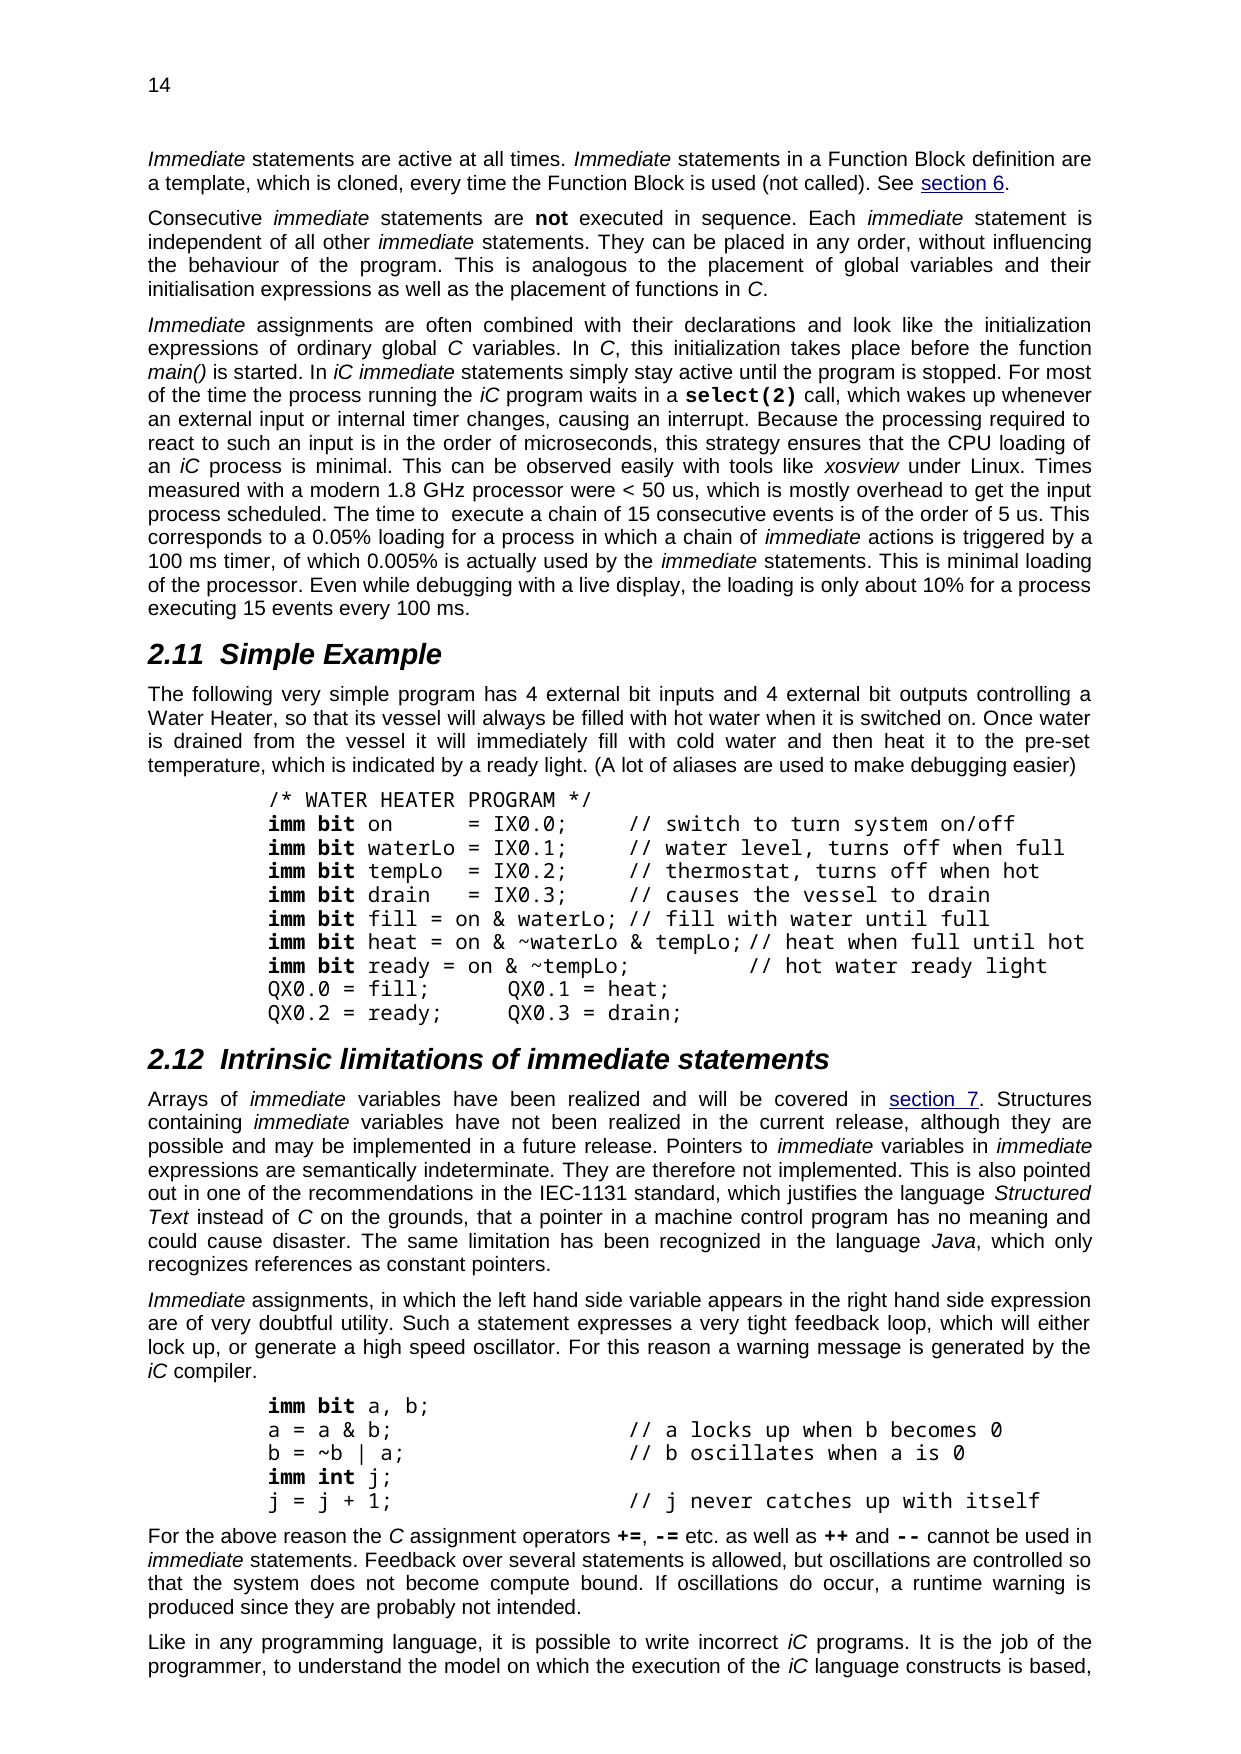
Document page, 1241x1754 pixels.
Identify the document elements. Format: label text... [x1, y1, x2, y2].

text Arrays of immediate variables have been realized and will be covered in section 7. Structures containing immediate variables have not been realized in the current release, although they are possible and may be implemented in a future release. Pointers to immediate variables in immediate expressions are semantically indeterminate. They are therefore not implemented. This is also pointed out in one of the recommendations in the IEC-1131 standard, which justifies the language Structured Text instead of C on the grounds, that a pointer in a machine control program has no meaning and could cause disaster. The same limitation has been recognized in the language Java, which only recognizes references as constant pointers. [148, 1087, 1092, 1276]
text Immediate statements are active at all times. Immediate statements in a Function Block definition are a template, which is cloned, every time the Function Block is used (not called). See section 6. [148, 148, 1092, 195]
text Immediate assignments, in which the left hand side variable appears in the right hand side expression are of very doubtful utility. Such a statement expresses a very tight feedback loop, which will either lock up, or generate a high speed oscillator. For this reason a warning message is generated by the iC compiler. [148, 1288, 1092, 1383]
text Consecutive immediate statements are not executed in sequence. Each immediate statement is independent of all other immediate statements. They can be placed in any order, without influencing the behaviour of the program. This is analogous to the placement of global variables and their initialisation expressions as well as the placement of functions in C. [148, 207, 1092, 301]
text imm bit a, b; a = a & b; // a locks up when b becomes 0 b = ~b | a; // b oscillates when a is 0 imm int j; j = j + 1; // j never catches up with itself [268, 1394, 1092, 1513]
text For the above reason the C assignment operators +=, -= etc. as well as ++ and -- cannot be used in immediate statements. Feedback over several statements is allowed, but oscillations are controlled so that the system does not become compute bound. If oscillations do occur, a runtime warning is produced since they are probably not intended. [148, 1524, 1092, 1619]
text The following very simple program has 4 external bit inputs and 4 external bit outputs controlling a Water Heater, so that its vessel will always be filled with hot water when it is switched on. Once water is drained from the vessel it will immediately fill with cold water and then heat it to the pre-set temperature, which is indicated by a ready light. (A lot of aliases are used to make debugging easier) [148, 682, 1092, 777]
subtitle Intrinsic limitations of immediate statements [148, 1043, 1092, 1076]
subtitle Simple Example [148, 638, 1092, 671]
text Immediate assignments are often combined with their declarations and look like the initialization expressions of ordinary global C variables. In C, this initialization takes place before the function main() is started. In iC immediate statements simply stay active until the program is stopped. For most of the time the process running the iC program waits in a select(2) call, which wakes up whenever an external input or internal timer changes, causing an interrupt. Because the processing required to react to such an input is in the order of microseconds, this strategy ensures that the CPU loading of an iC process is minimal. This can be observed easily with tools like xosview under Linux. Times measured with a modern 1.8 GHz processor were < 50 us, which is mostly overhead to get the input process scheduled. The time to execute a chain of 15 consecutive events is of the order of 5 us. This corresponds to a 0.05% loading for a process in which a chain of immediate actions is triggered by a 100 ms timer, of which 0.005% is actually used by the immediate statements. This is minimal loading of the processor. Even while debugging with a live display, the loading is only about 10% for a process executing 15 events every 100 ms. [148, 313, 1092, 621]
text Like in any programming language, it is possible to write incorrect iC programs. It is the job of the programmer, to understand the model on which the execution of the iC language constructs is based, [148, 1631, 1092, 1678]
text /* WATER HEATER PROGRAM */ imm bit on = IX0.0; // switch to turn system on/off imm bit waterLo = IX0.1; // water level, turns off when full imm bit tempLo = IX0.2; // thermostat, turns off when hot imm bit drain = IX0.3; // causes the vessel to drain imm bit fill = on & waterLo; // fill with water until full imm bit heat = on & ~waterLo & tempLo; // heat when full until hot imm bit ready = on & ~tempLo; // hot water ready light QX0.0 = fill; QX0.1 = heat; QX0.2 = ready; QX0.3 = drain; [268, 789, 1092, 1025]
